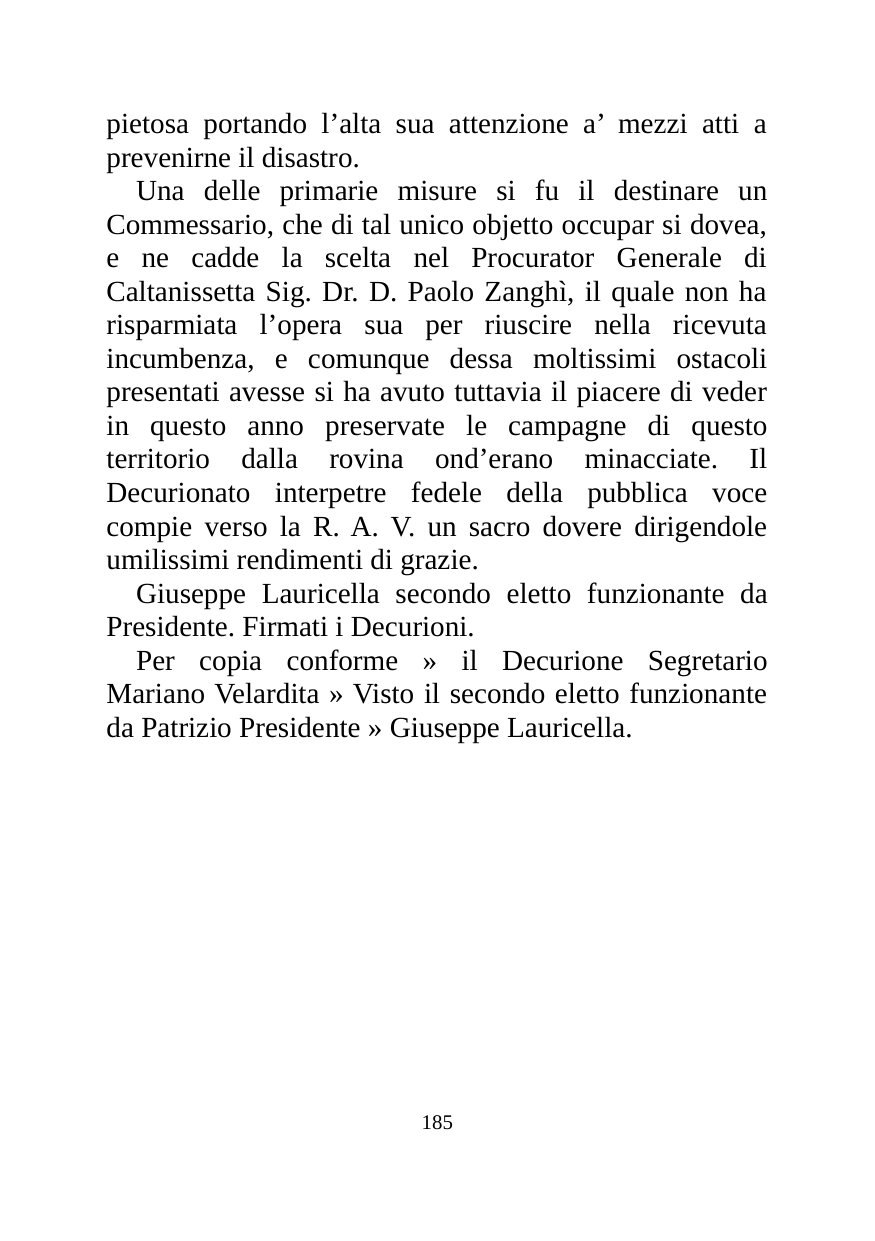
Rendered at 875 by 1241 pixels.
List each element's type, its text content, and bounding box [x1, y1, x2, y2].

text Una delle primarie misure si fu il destinare un Commessario, che di tal unico objetto occupar si dovea, e ne cadde la scelta nel Procurator Generale di Caltanissetta Sig. Dr. D. Paolo Zanghì, il quale non ha risparmiata l’opera sua per riuscire nella ricevuta incumbenza, e comunque dessa moltissimi ostacoli presentati avesse si ha avuto tuttavia il piacere di veder in questo anno preservate le campagne di questo territorio dalla rovina ond’erano minacciate. Il Decurionato interpetre fedele della pubblica voce compie verso la R. A. V. un sacro dovere dirigendole umilissimi rendimenti di grazie. [106, 173, 768, 576]
text Per copia conforme » il Decurione Segretario Mariano Velardita » Visto il secondo eletto funzionante da Patrizio Presidente » Giuseppe Lauricella. [106, 643, 768, 743]
text Giuseppe Lauricella secondo eletto funzionante da Presidente. Firmati i Decurioni. [106, 576, 768, 643]
text pietosa portando l’alta sua attenzione a’ mezzi atti a prevenirne il disastro. [106, 106, 768, 173]
